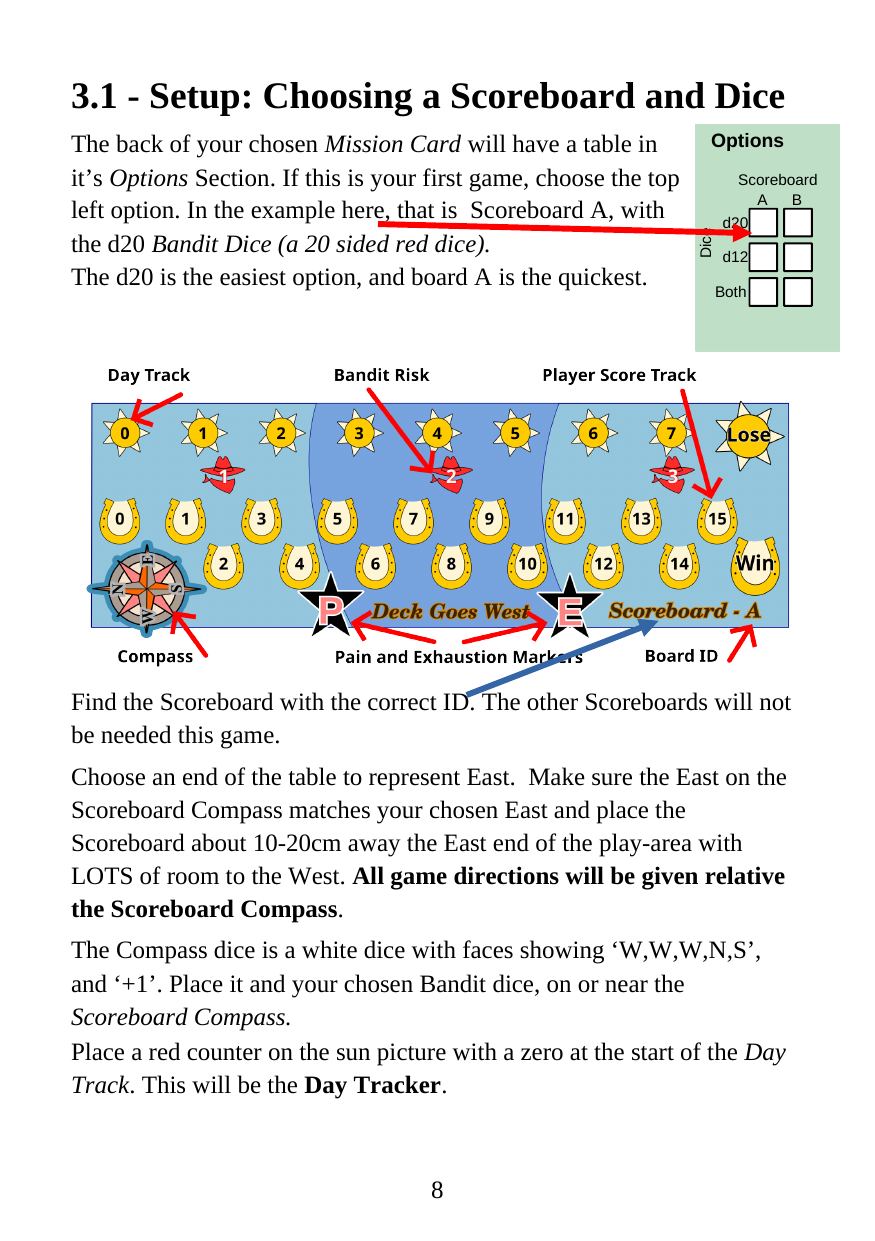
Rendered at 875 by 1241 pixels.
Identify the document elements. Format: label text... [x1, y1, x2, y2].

text The back of your chosen Mission Card will have a table in it’s Options Section. If this is your first game, choose the top left option. In the example here, that is Scoreboard A, with the d20 Bandit Dice (a 20 sided red dice). The d20 is the easiest option, and board A is the quickest. [71, 129, 695, 323]
text Choose an end of the table to represent East. Make sure the East on the Scoreboard Compass matches your chosen East and place the Scoreboard about 10-20cm away the East end of the play-area with LOTS of room to the West. All game directions will be given relative the Scoreboard Compass. [71, 762, 803, 923]
text Find the Scoreboard with the correct ID. The other Scoreboards will not be needed this game. [71, 336, 803, 749]
picture [72, 351, 806, 682]
text The Compass dice is a white dice with faces showing ‘W,W,W,N,S’, and ‘+1’. Place it and your chosen Bandit dice, on or near the Scoreboard Compass. [71, 936, 803, 1030]
subtitle 3.1 - Setup: Choosing a Scoreboard and Dice [71, 74, 803, 117]
text Place a red counter on the sun picture with a zero at the start of the Day Track. This will be the Day Tracker. [71, 1037, 803, 1099]
